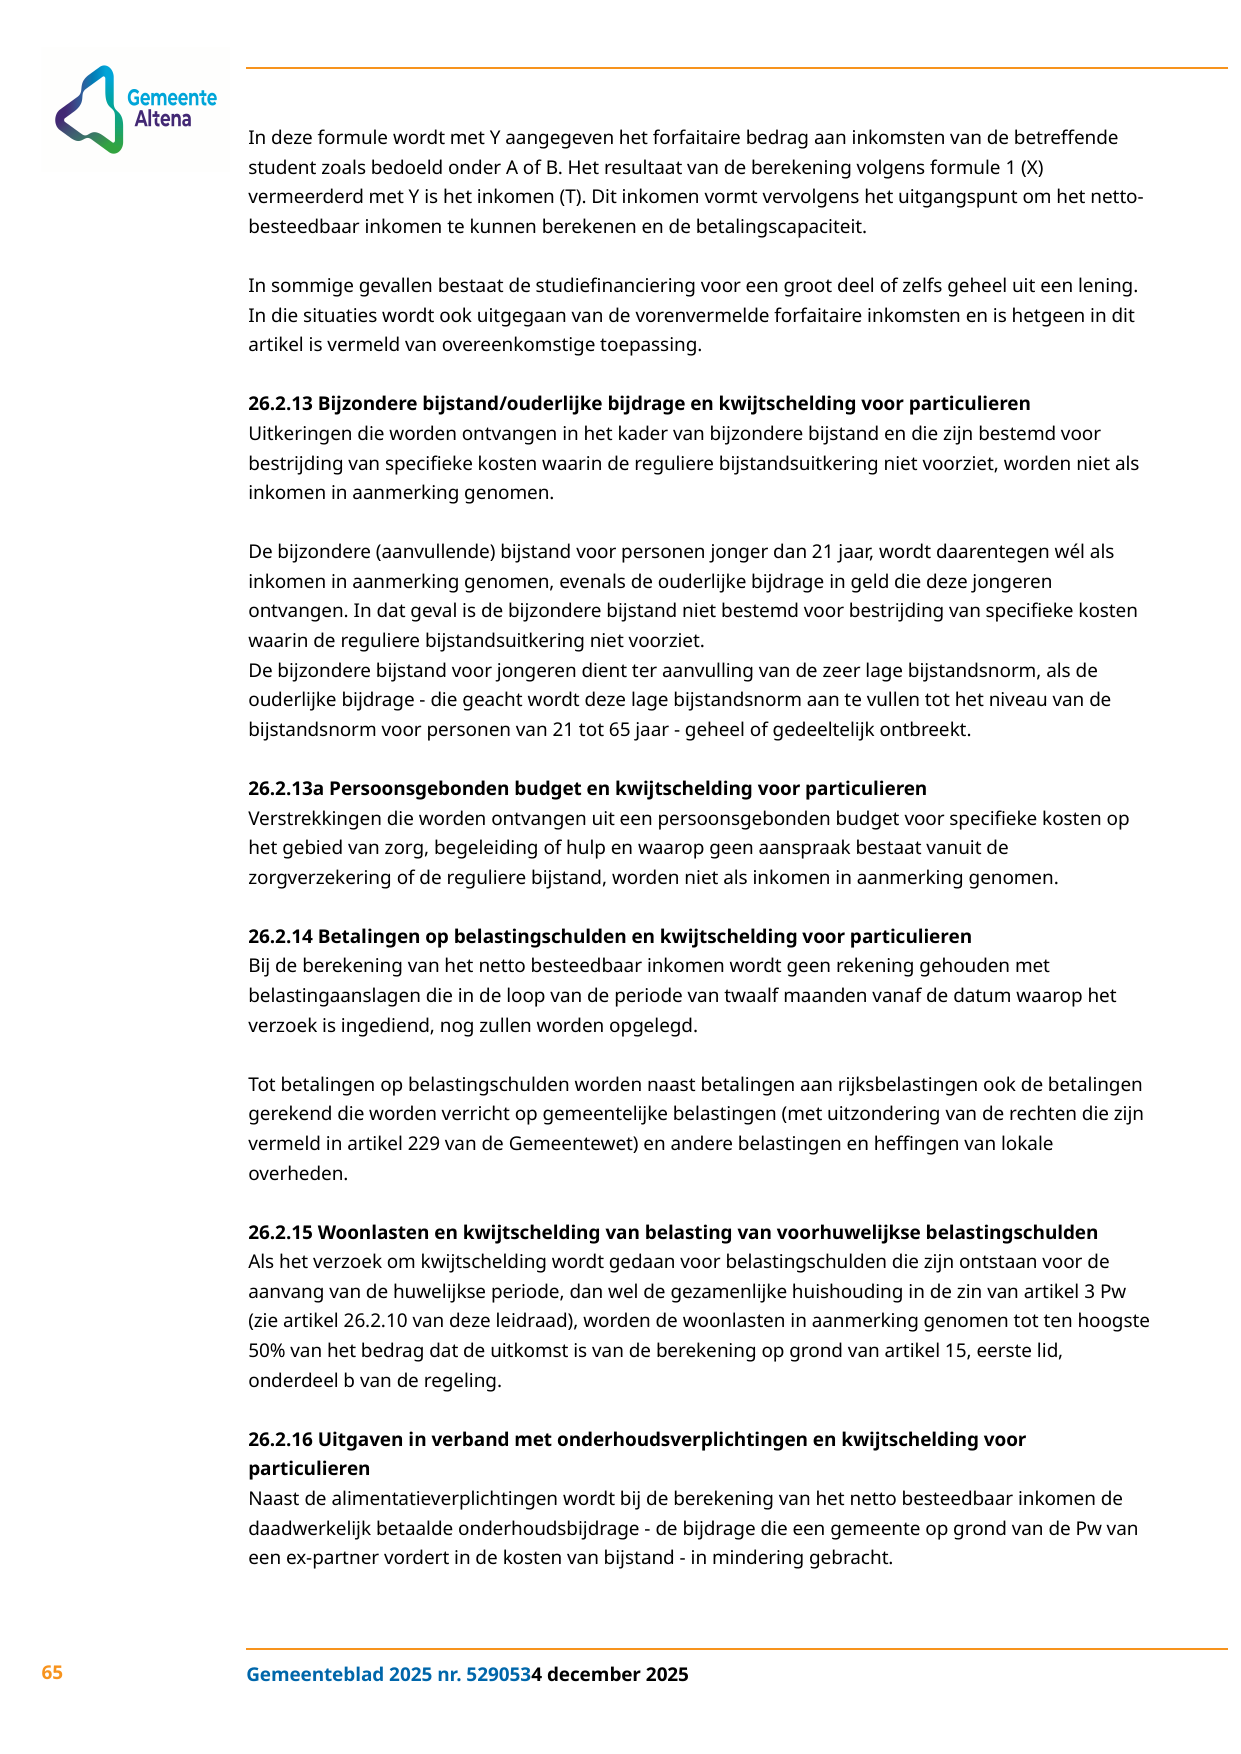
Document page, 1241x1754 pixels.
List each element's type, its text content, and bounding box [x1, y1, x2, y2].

text 26.2.14 Betalingen op belastingschulden en kwijtschelding voor particulieren [248, 923, 1152, 949]
text Tot betalingen op belastingschulden worden naast betalingen aan rijksbelastingen ook de betalingen gerekend die worden verricht op gemeentelijke belastingen (met uitzondering van de rechten die zijn vermeld in artikel 229 van de Gemeentewet) en andere belastingen en heffingen van lokale overheden. [248, 1071, 1152, 1186]
text Bij de berekening van het netto besteedbaar inkomen wordt geen rekening gehouden met belastingaanslagen die in de loop van de periode van twaalf maanden vanaf de datum waarop het verzoek is ingediend, nog zullen worden opgelegd. [248, 953, 1152, 1038]
text In deze formule wordt met Y aangegeven het forfaitaire bedrag aan inkomsten van de betreffende student zoals bedoeld onder A of B. Het resultaat van de berekening volgens formule 1 (X) vermeerderd met Y is het inkomen (T). Dit inkomen vormt vervolgens het uitgangspunt om het netto-besteedbaar inkomen te kunnen berekenen en de betalingscapaciteit. [248, 124, 1152, 239]
text Verstrekkingen die worden ontvangen uit een persoonsgebonden budget voor specifieke kosten op het gebied van zorg, begeleiding of hulp en waarop geen aanspraak bestaat vanuit de zorgverzekering of de reguliere bijstand, worden niet als inkomen in aanmerking genomen. [248, 805, 1152, 890]
text 26.2.13 Bijzondere bijstand/ouderlijke bijdrage en kwijtschelding voor particulieren [248, 391, 1152, 416]
text Als het verzoek om kwijtschelding wordt gedaan voor belastingschulden die zijn ontstaan voor de aanvang van de huwelijkse periode, dan wel de gezamenlijke huishouding in de zin van artikel 3 Pw (zie artikel 26.2.10 van deze leidraad), worden de woonlasten in aanmerking genomen tot ten hoogste 50% van het bedrag dat de uitkomst is van de berekening op grond van artikel 15, eerste lid, onderdeel b van de regeling. [248, 1248, 1152, 1393]
text De bijzondere (aanvullende) bijstand voor personen jonger dan 21 jaar, wordt daarentegen wél als inkomen in aanmerking genomen, evenals de ouderlijke bijdrage in geld die deze jongeren ontvangen. In dat geval is de bijzondere bijstand niet bestemd voor bestrijding van specifieke kosten waarin de reguliere bijstandsuitkering niet voorziet. [248, 538, 1152, 653]
text In sommige gevallen bestaat de studiefinanciering voor een groot deel of zelfs geheel uit een lening. In die situaties wordt ook uitgegaan van de vorenvermelde forfaitaire inkomsten en is hetgeen in dit artikel is vermeld van overeenkomstige toepassing. [248, 272, 1152, 357]
picture [41, 47, 231, 172]
text De bijzondere bijstand voor jongeren dient ter aanvulling van de zeer lage bijstandsnorm, als de ouderlijke bijdrage - die geacht wordt deze lage bijstandsnorm aan te vullen tot het niveau van de bijstandsnorm voor personen van 21 tot 65 jaar - geheel of gedeeltelijk ontbreekt. [248, 657, 1152, 742]
text Naast de alimentatieverplichtingen wordt bij de berekening van het netto besteedbaar inkomen de daadwerkelijk betaalde onderhoudsbijdrage - de bijdrage die een gemeente op grond van de Pw van een ex-partner vordert in de kosten van bijstand - in mindering gebracht. [248, 1485, 1152, 1570]
text 26.2.16 Uitgaven in verband met onderhoudsverplichtingen en kwijtschelding voor particulieren [248, 1426, 1152, 1481]
text 26.2.13a Persoonsgebonden budget en kwijtschelding voor particulieren [248, 775, 1152, 801]
text Uitkeringen die worden ontvangen in het kader van bijzondere bijstand en die zijn bestemd voor bestrijding van specifieke kosten waarin de reguliere bijstandsuitkering niet voorziet, worden niet als inkomen in aanmerking genomen. [248, 420, 1152, 505]
text 26.2.15 Woonlasten en kwijtschelding van belasting van voorhuwelijkse belastingschulden [248, 1219, 1152, 1245]
